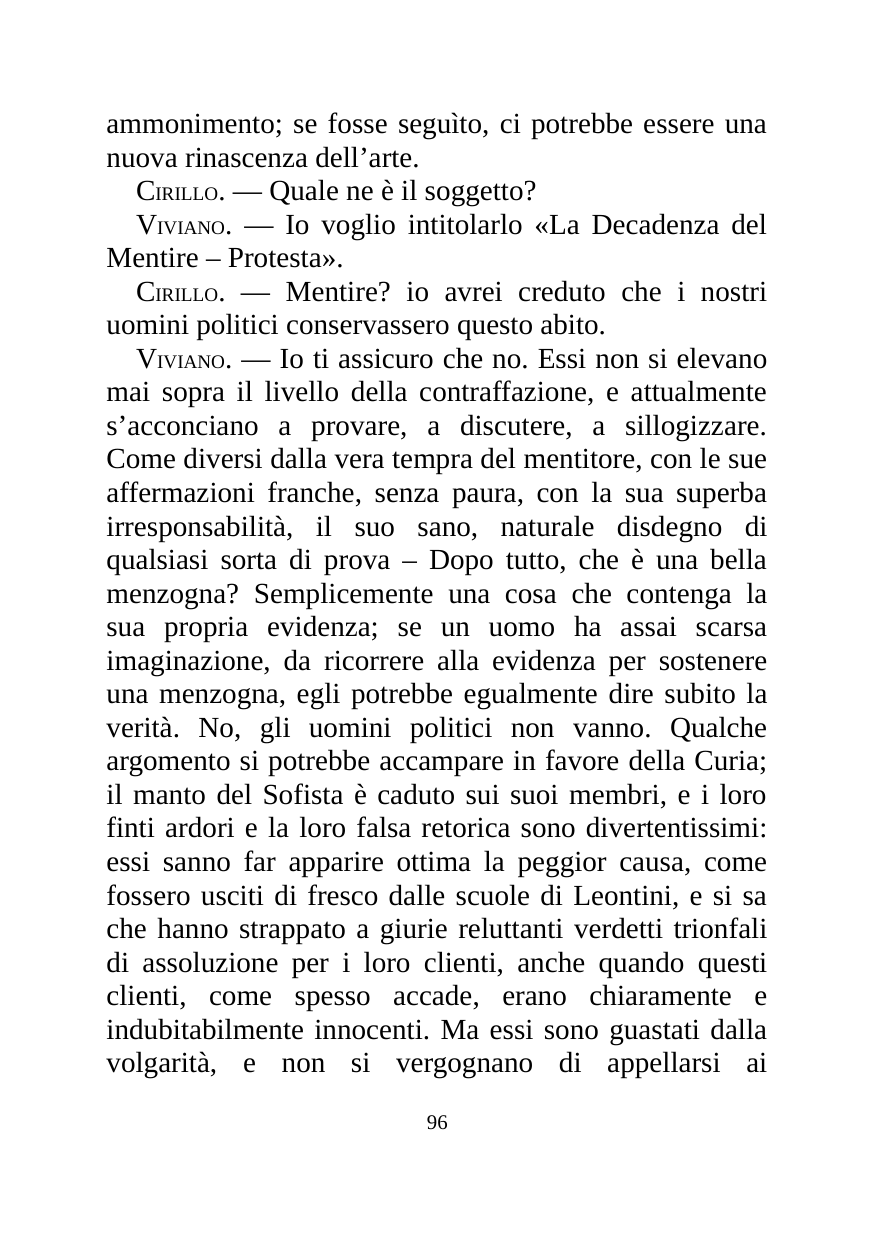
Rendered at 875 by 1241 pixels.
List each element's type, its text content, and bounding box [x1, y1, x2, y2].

text Cirillo. — Mentire? io avrei creduto che i nostri uomini politici conservassero questo abito. [106, 274, 768, 341]
text Viviano. — Io voglio intitolarlo «La Decadenza del Mentire – Protesta». [106, 207, 768, 274]
text Cirillo. — Quale ne è il soggetto? [106, 173, 768, 207]
text Viviano. — Io ti assicuro che no. Essi non si elevano mai sopra il livello della contraffazione, e attualmente s’acconciano a provare, a discutere, a sillogizzare. Come diversi dalla vera tempra del mentitore, con le sue affermazioni franche, senza paura, con la sua superba irresponsabilità, il suo sano, naturale disdegno di qualsiasi sorta di prova – Dopo tutto, che è una bella menzogna? Semplicemente una cosa che contenga la sua propria evidenza; se un uomo ha assai scarsa imaginazione, da ricorrere alla evidenza per sostenere una menzogna, egli potrebbe egualmente dire subito la verità. No, gli uomini politici non vanno. Qualche argomento si potrebbe accampare in favore della Curia; il manto del Sofista è caduto sui suoi membri, e i loro finti ardori e la loro falsa retorica sono divertentissimi: essi sanno far apparire ottima la peggior causa, come fossero usciti di fresco dalle scuole di Leontini, e si sa che hanno strappato a giurie reluttanti verdetti trionfali di assoluzione per i loro clienti, anche quando questi clienti, come spesso accade, erano chiaramente e indubitabilmente innocenti. Ma essi sono guastati dalla volgarità, e non si vergognano di appellarsi ai [106, 341, 768, 1079]
text ammonimento; se fosse seguìto, ci potrebbe essere una nuova rinascenza dell’arte. [106, 106, 768, 173]
